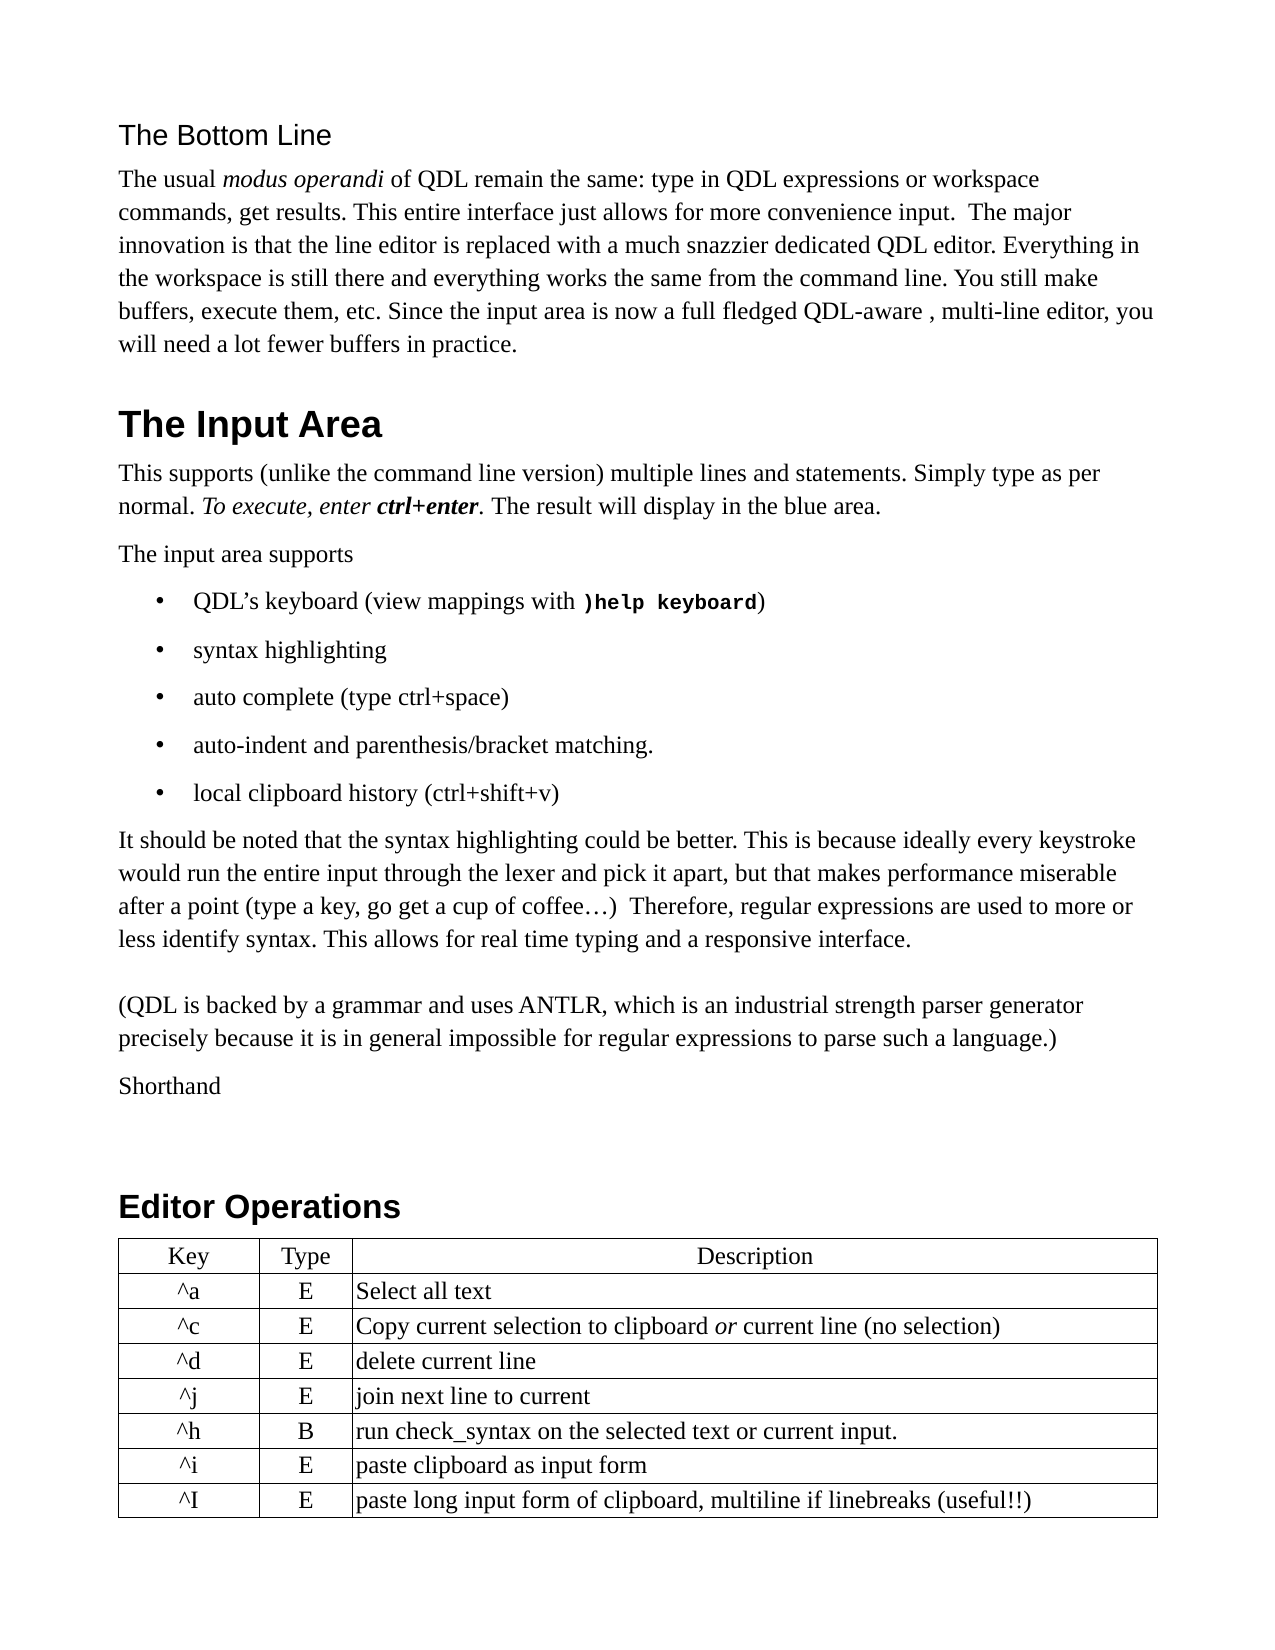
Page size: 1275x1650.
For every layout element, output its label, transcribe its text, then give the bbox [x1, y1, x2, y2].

table_cell ^c [119, 1309, 259, 1343]
table_cell E [260, 1344, 352, 1378]
table_cell ^I [119, 1484, 259, 1517]
text Shorthand [118, 1071, 1157, 1100]
subtitle The Bottom Line [118, 118, 1157, 152]
table_cell ^a [119, 1274, 259, 1308]
list syntax highlighting [156, 635, 1157, 663]
table_cell ^h [119, 1414, 259, 1447]
table_cell join next line to current [353, 1379, 1157, 1413]
table_cell run check_syntax on the selected text or current input. [353, 1414, 1157, 1447]
table_cell E [260, 1309, 352, 1343]
text The input area supports [118, 539, 1157, 567]
text This supports (unlike the command line version) multiple lines and statements. Simply type as per normal. To execute, enter ctrl+enter. The result will display in the blue area. [118, 458, 1157, 520]
table_cell B [260, 1414, 352, 1447]
text It should be noted that the syntax highlighting could be better. This is because ideally every keystroke would run the entire input through the lexer and pick it apart, but that makes performance miserable after a point (type a key, go get a cup of coffee…) Therefore, regular expressions are used to more or less identify syntax. This allows for real time typing and a responsive interface. (QDL is backed by a grammar and uses ANTLR, which is an industrial strength parser generator precisely because it is in general impossible for regular expressions to parse such a language.) [118, 825, 1157, 1052]
list local clipboard history (ctrl+shift+v) [156, 778, 1157, 806]
table_header Key [119, 1239, 259, 1273]
table_cell ^j [119, 1379, 259, 1413]
table_cell E [260, 1449, 352, 1482]
table_cell paste long input form of clipboard, multiline if linebreaks (useful!!) [353, 1484, 1157, 1517]
list auto complete (type ctrl+space) [156, 682, 1157, 711]
list auto-indent and parenthesis/bracket matching. [156, 730, 1157, 759]
table_header Description [353, 1239, 1157, 1273]
subtitle Editor Operations [118, 1187, 1157, 1226]
table_cell ^d [119, 1344, 259, 1378]
table_cell delete current line [353, 1344, 1157, 1378]
list QDL’s keyboard (view mappings with )help keyboard) [156, 586, 1157, 616]
table_cell Copy current selection to clipboard or current line (no selection) [353, 1309, 1157, 1343]
table_cell Select all text [353, 1274, 1157, 1308]
table_cell E [260, 1274, 352, 1308]
table_cell ^i [119, 1449, 259, 1482]
table_cell paste clipboard as input form [353, 1449, 1157, 1482]
text The usual modus operandi of QDL remain the same: type in QDL expressions or workspace commands, get results. This entire interface just allows for more convenience input. The major innovation is that the line editor is replaced with a much snazzier dedicated QDL editor. Everything in the workspace is still there and everything works the same from the command line. You still make buffers, execute them, etc. Since the input area is now a full fledged QDL-aware , multi-line editor, you will need a lot fewer buffers in practice. [118, 164, 1157, 358]
table_cell E [260, 1379, 352, 1413]
table_cell E [260, 1484, 352, 1517]
subtitle The Input Area [118, 402, 1157, 446]
table_header Type [260, 1239, 352, 1273]
